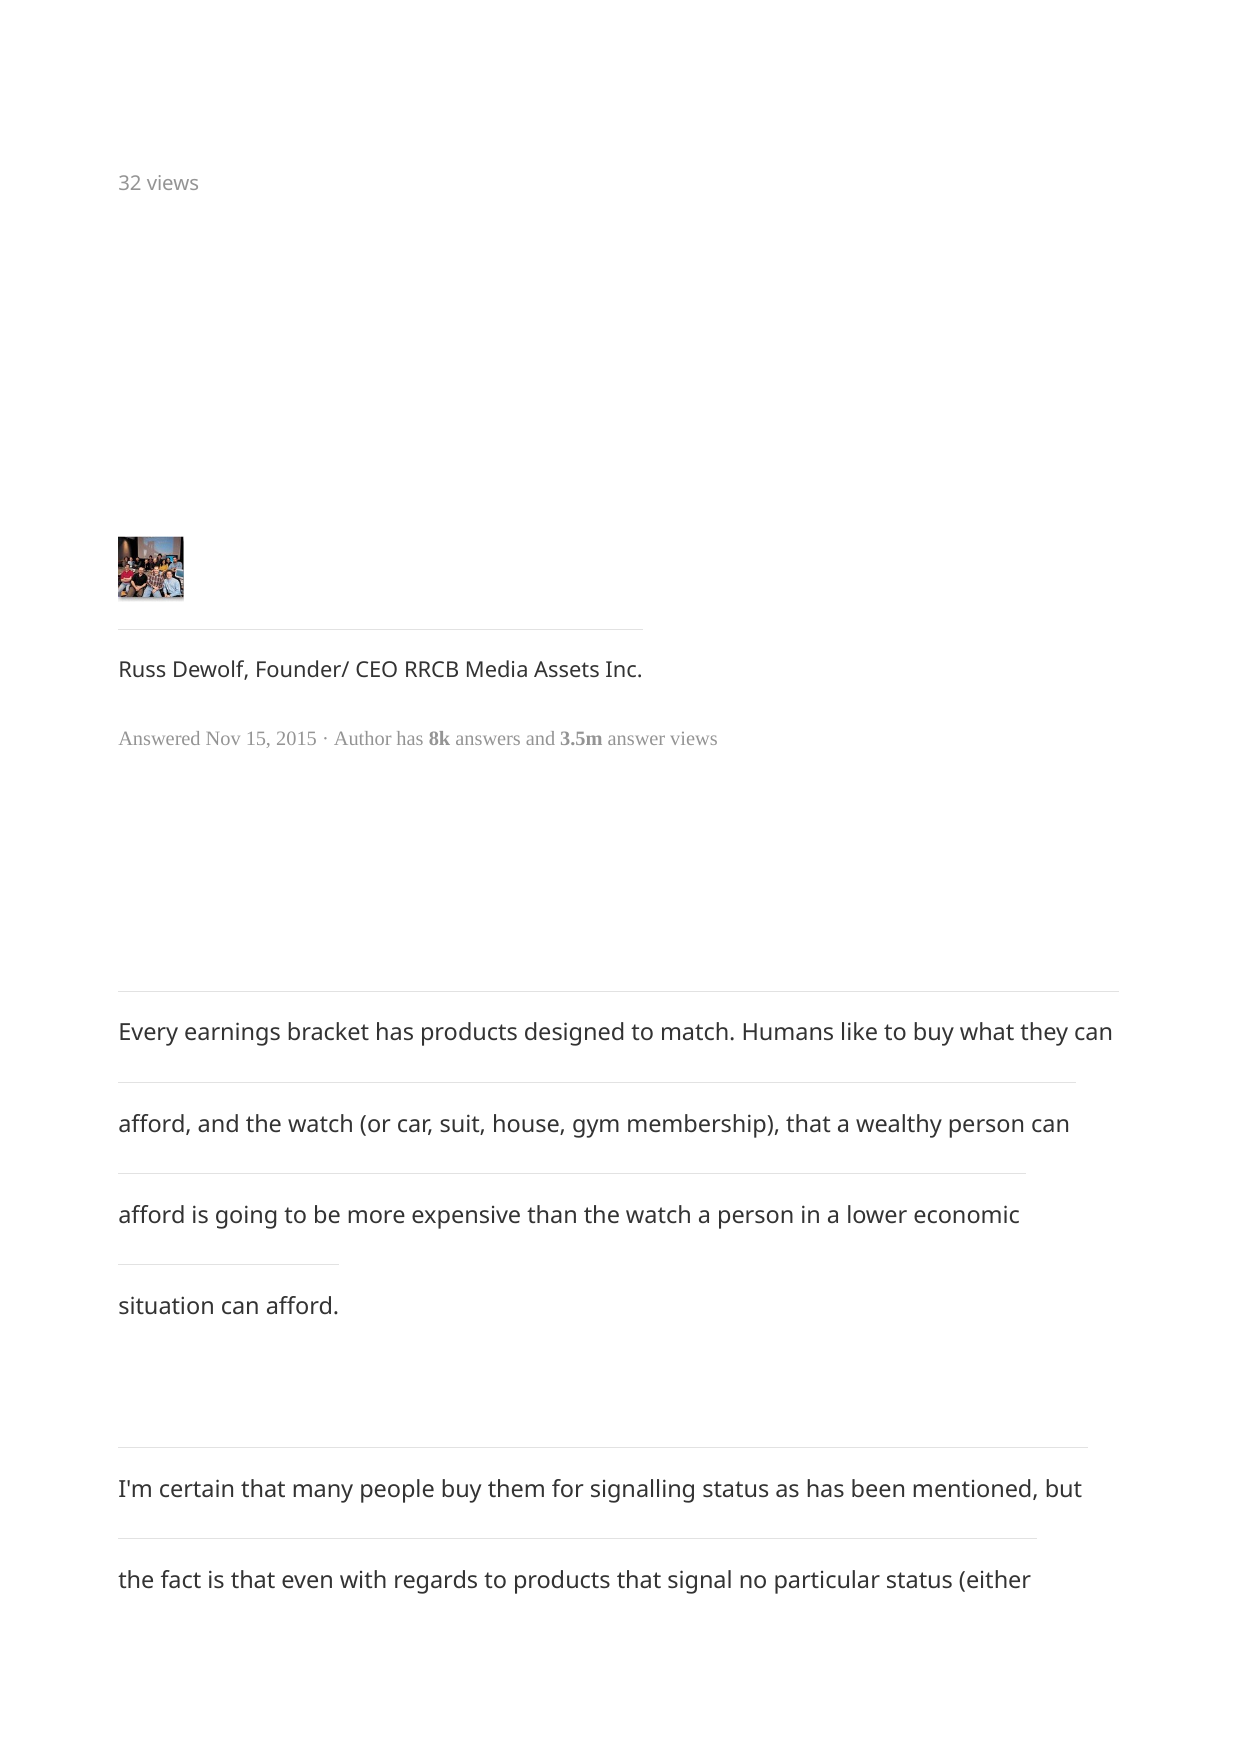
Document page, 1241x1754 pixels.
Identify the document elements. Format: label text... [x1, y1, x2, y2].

text Every earnings bracket has products designed to match. Humans like to buy what they can afford, and the watch (or car, suit, house, gym membership), that a wealthy person can afford is going to be more expensive than the watch a person in a lower economic situation can afford. I'm certain that many people buy them for signalling status as has been mentioned, but the fact is that even with regards to products that signal no particular status (either [118, 991, 1122, 1595]
text 32 views [118, 168, 1122, 196]
text Answered Nov 15, 2015 · Author has 8k answers and 3.5m answer views [118, 726, 1122, 750]
picture [118, 536, 184, 602]
text Russ Dewolf, Founder/ CEO RRCB Media Assets Inc. [118, 628, 1109, 683]
